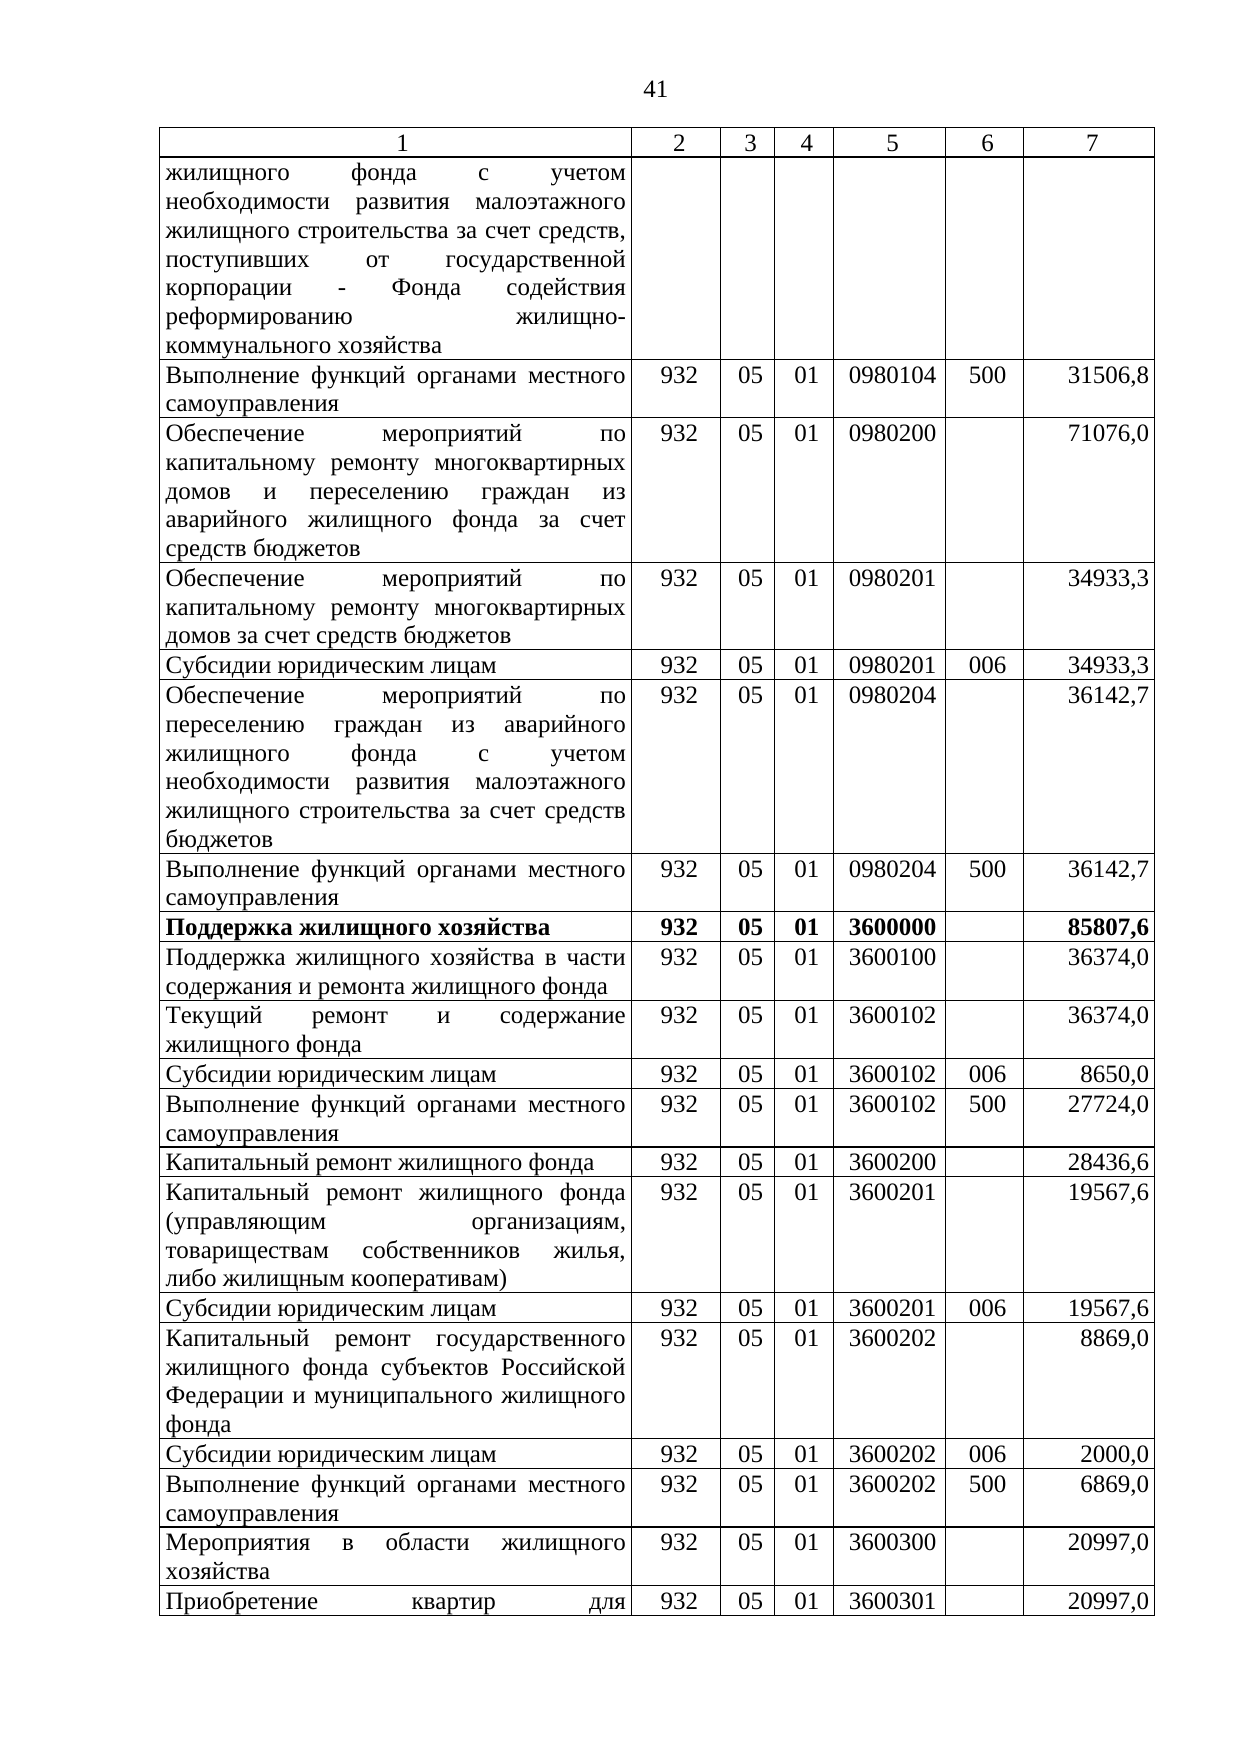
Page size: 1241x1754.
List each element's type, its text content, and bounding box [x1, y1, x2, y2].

table_cell 932 [632, 912, 720, 941]
table_cell 01 [775, 1439, 833, 1468]
table_cell [1155, 853, 1200, 911]
table_cell 932 [632, 942, 720, 999]
table_cell 05 [721, 854, 774, 911]
table_cell 20997,0 [1024, 1528, 1154, 1585]
table_cell 01 [775, 680, 833, 853]
table_cell 01 [775, 1528, 833, 1585]
table_cell [1155, 562, 1200, 649]
table_cell 05 [721, 418, 774, 562]
table_cell 932 [632, 360, 720, 417]
table_cell [1155, 941, 1200, 999]
table_cell [946, 1001, 1023, 1058]
table_cell 05 [721, 1586, 774, 1615]
table_cell 01 [775, 1177, 833, 1292]
table_cell Поддержка жилищного хозяйства в части содержания и ремонта жилищного фонда [160, 942, 631, 999]
table_cell 05 [721, 1293, 774, 1322]
table_cell Выполнение функций органами местного самоуправления [160, 854, 631, 911]
table_header 5 [834, 128, 945, 156]
table_cell 01 [775, 650, 833, 679]
table_cell Выполнение функций органами местного самоуправления [160, 360, 631, 417]
table_cell [1155, 1146, 1200, 1176]
table_cell [946, 912, 1023, 941]
table_cell 01 [775, 360, 833, 417]
table_cell 932 [632, 680, 720, 853]
table_cell [946, 1586, 1023, 1615]
table_cell 2000,0 [1024, 1439, 1154, 1468]
table_cell 0980200 [834, 418, 945, 562]
table_header 1 [160, 128, 631, 156]
table_cell 932 [632, 1586, 720, 1615]
table_cell 3600000 [834, 912, 945, 941]
table_cell 0980204 [834, 680, 945, 853]
table_cell [1155, 417, 1200, 562]
table_cell [1155, 1000, 1200, 1058]
table_cell 05 [721, 360, 774, 417]
table_cell [1155, 1526, 1200, 1585]
table_cell [1155, 1058, 1200, 1088]
table_cell 05 [721, 1439, 774, 1468]
table_cell 05 [721, 1089, 774, 1146]
table_cell 006 [946, 650, 1023, 679]
table_cell [1155, 1292, 1200, 1322]
table_cell 01 [775, 1089, 833, 1146]
table_cell 932 [632, 1001, 720, 1058]
table_cell 3600202 [834, 1439, 945, 1468]
table_cell 3600202 [834, 1323, 945, 1438]
table_cell Поддержка жилищного хозяйства [160, 912, 631, 941]
table_cell [946, 680, 1023, 853]
table_cell 932 [632, 1323, 720, 1438]
table_cell 27724,0 [1024, 1089, 1154, 1146]
table_cell 19567,6 [1024, 1177, 1154, 1292]
table_cell 05 [721, 942, 774, 999]
table_cell 01 [775, 1469, 833, 1526]
table_cell 36374,0 [1024, 942, 1154, 999]
table_cell 85807,6 [1024, 912, 1154, 941]
table_cell [1155, 911, 1200, 941]
table_cell Обеспечение мероприятий по переселению граждан из аварийного жилищного фонда с учетом необходимости развития малоэтажного жилищного строительства за счет средств бюджетов [160, 680, 631, 853]
table_cell 01 [775, 418, 833, 562]
table_cell 01 [775, 912, 833, 941]
table_cell [1155, 1088, 1200, 1146]
table_cell [1155, 359, 1200, 417]
table_cell 34933,3 [1024, 650, 1154, 679]
table_cell 01 [775, 1323, 833, 1438]
table_cell 05 [721, 1059, 774, 1088]
table_cell 05 [721, 1001, 774, 1058]
table_cell [946, 1323, 1023, 1438]
table_cell 01 [775, 1001, 833, 1058]
table_cell Мероприятия в области жилищного хозяйства [160, 1528, 631, 1585]
table_cell Выполнение функций органами местного самоуправления [160, 1469, 631, 1526]
table_cell 3600202 [834, 1469, 945, 1526]
table_cell Субсидии юридическим лицам [160, 650, 631, 679]
table_cell [946, 1177, 1023, 1292]
table_cell 05 [721, 1528, 774, 1585]
table_cell Обеспечение мероприятий по капитальному ремонту многоквартирных домов и переселению граждан из аварийного жилищного фонда за счет средств бюджетов [160, 418, 631, 562]
table_cell Капитальный ремонт государственного жилищного фонда субъектов Российской Федерации и муниципального жилищного фонда [160, 1323, 631, 1438]
table_cell 01 [775, 854, 833, 911]
table_cell 8869,0 [1024, 1323, 1154, 1438]
table_cell Субсидии юридическим лицам [160, 1439, 631, 1468]
table_cell [775, 158, 833, 359]
table_cell Приобретение квартир для [160, 1586, 631, 1615]
table_cell 01 [775, 1293, 833, 1322]
table_cell 932 [632, 1059, 720, 1088]
table_cell [1155, 1468, 1200, 1526]
table_cell [1155, 679, 1200, 853]
table_cell [1155, 1585, 1200, 1615]
table_cell [1155, 1322, 1200, 1438]
table_header 2 [632, 128, 720, 156]
table_cell 28436,6 [1024, 1148, 1154, 1176]
table_cell 932 [632, 1177, 720, 1292]
table_cell 932 [632, 1293, 720, 1322]
table_cell 01 [775, 1148, 833, 1176]
table_cell 500 [946, 1469, 1023, 1526]
table_cell Капитальный ремонт жилищного фонда [160, 1148, 631, 1176]
table_cell 01 [775, 563, 833, 649]
table_cell 0980201 [834, 563, 945, 649]
table_cell [632, 158, 720, 359]
table_cell 3600301 [834, 1586, 945, 1615]
table_cell [721, 158, 774, 359]
table_cell 3600102 [834, 1059, 945, 1088]
table_header 3 [721, 128, 774, 156]
table_cell 6869,0 [1024, 1469, 1154, 1526]
table_cell 71076,0 [1024, 418, 1154, 562]
table_cell [1155, 649, 1200, 679]
table_cell 932 [632, 1469, 720, 1526]
table_cell жилищного фонда с учетом необходимости развития малоэтажного жилищного строительства за счет средств, поступивших от государственной корпорации - Фонда содействия реформированию жилищно-коммунального хозяйства [160, 158, 631, 359]
table_cell 01 [775, 1059, 833, 1088]
table_header 4 [775, 128, 833, 156]
table_cell 0980204 [834, 854, 945, 911]
table_cell 05 [721, 1148, 774, 1176]
table_cell 36142,7 [1024, 854, 1154, 911]
table_cell 3600300 [834, 1528, 945, 1585]
table_cell 05 [721, 1177, 774, 1292]
table_cell 932 [632, 1439, 720, 1468]
table_cell Субсидии юридическим лицам [160, 1293, 631, 1322]
table_cell 0980201 [834, 650, 945, 679]
table_cell 3600201 [834, 1177, 945, 1292]
table_cell 932 [632, 1089, 720, 1146]
table_cell 006 [946, 1293, 1023, 1322]
table_cell [1155, 1176, 1200, 1292]
table_cell [1155, 156, 1200, 359]
table_cell 3600200 [834, 1148, 945, 1176]
table_cell Капитальный ремонт жилищного фонда (управляющим организациям, товариществам собственников жилья, либо жилищным кооперативам) [160, 1177, 631, 1292]
table_cell 05 [721, 912, 774, 941]
table_cell 500 [946, 1089, 1023, 1146]
table_cell Субсидии юридическим лицам [160, 1059, 631, 1088]
table_cell [946, 418, 1023, 562]
table_cell 0980104 [834, 360, 945, 417]
table_cell 500 [946, 360, 1023, 417]
table_cell 932 [632, 1148, 720, 1176]
table_cell Текущий ремонт и содержание жилищного фонда [160, 1001, 631, 1058]
table_cell 01 [775, 1586, 833, 1615]
table_cell 006 [946, 1439, 1023, 1468]
table_cell 36142,7 [1024, 680, 1154, 853]
table_cell 932 [632, 650, 720, 679]
table_header 7 [1024, 128, 1154, 156]
table_cell 19567,6 [1024, 1293, 1154, 1322]
table_header [1155, 127, 1200, 156]
table_cell [946, 1148, 1023, 1176]
table_cell 05 [721, 680, 774, 853]
table_cell [946, 942, 1023, 999]
table_cell 20997,0 [1024, 1586, 1154, 1615]
table_cell [946, 158, 1023, 359]
table_cell 500 [946, 854, 1023, 911]
table_cell [946, 1528, 1023, 1585]
table_cell 31506,8 [1024, 360, 1154, 417]
table_header 6 [946, 128, 1023, 156]
table_cell 3600102 [834, 1089, 945, 1146]
table_cell 05 [721, 1469, 774, 1526]
table_cell 8650,0 [1024, 1059, 1154, 1088]
table_cell 34933,3 [1024, 563, 1154, 649]
table_cell [1024, 158, 1154, 359]
table_cell 932 [632, 1528, 720, 1585]
table_cell 3600100 [834, 942, 945, 999]
table_cell 3600201 [834, 1293, 945, 1322]
table_cell Обеспечение мероприятий по капитальному ремонту многоквартирных домов за счет средств бюджетов [160, 563, 631, 649]
table_cell 932 [632, 854, 720, 911]
table_cell 05 [721, 650, 774, 679]
table_cell 932 [632, 563, 720, 649]
table_cell Выполнение функций органами местного самоуправления [160, 1089, 631, 1146]
table_cell 3600102 [834, 1001, 945, 1058]
table_cell 05 [721, 1323, 774, 1438]
table_cell 36374,0 [1024, 1001, 1154, 1058]
table_cell [1155, 1438, 1200, 1468]
table_cell 006 [946, 1059, 1023, 1088]
table_cell [946, 563, 1023, 649]
table_cell 05 [721, 563, 774, 649]
table_cell 01 [775, 942, 833, 999]
table_cell 932 [632, 418, 720, 562]
table_cell [834, 158, 945, 359]
